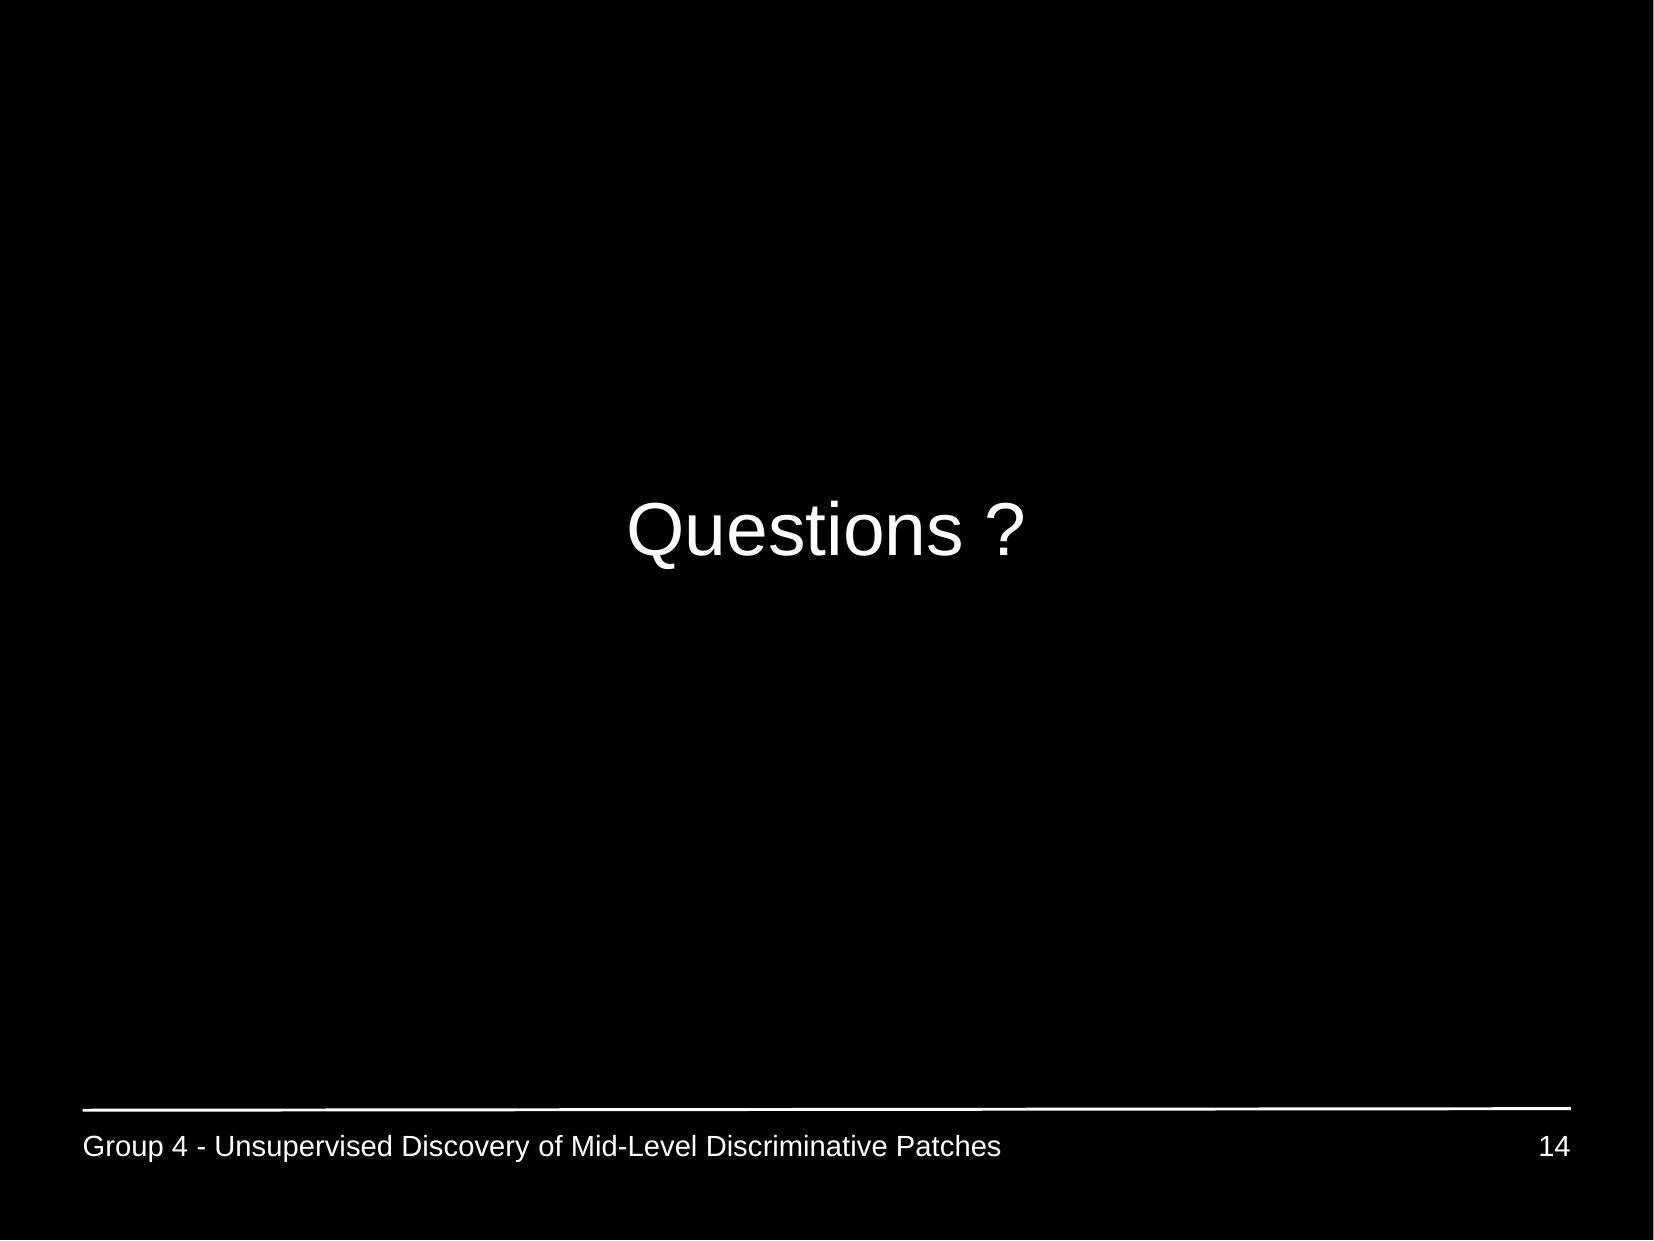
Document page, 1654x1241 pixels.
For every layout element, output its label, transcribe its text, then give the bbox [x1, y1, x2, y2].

list Questions ? [82, 290, 1571, 1109]
